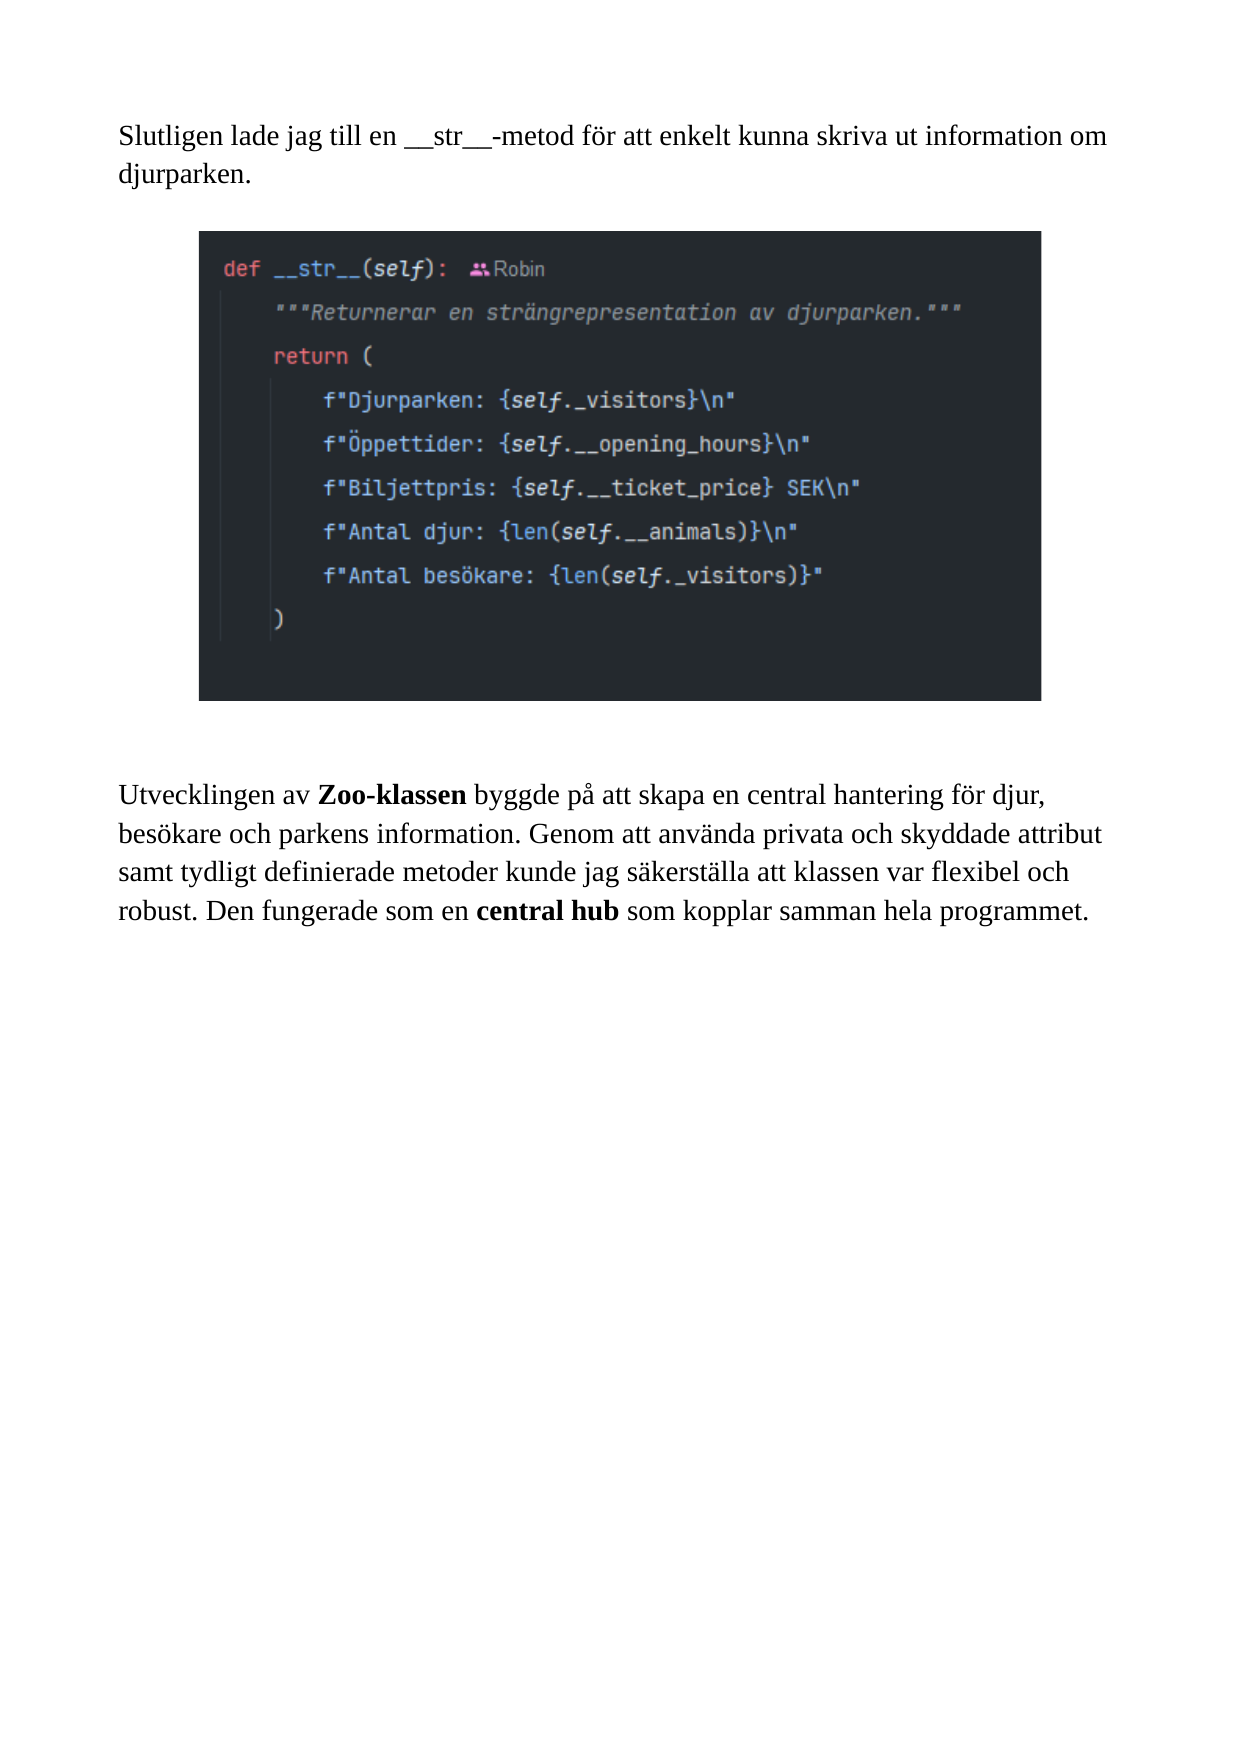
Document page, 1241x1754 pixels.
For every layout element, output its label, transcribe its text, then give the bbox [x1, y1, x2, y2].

text Slutligen lade jag till en __str__-metod för att enkelt kunna skriva ut information om djurparken. Utvecklingen av Zoo-klassen byggde på att skapa en central hantering för djur, besökare och parkens information. Genom att använda privata och skyddade attribut samt tydligt definierade metoder kunde jag säkerställa att klassen var flexibel och robust. Den fungerade som en central hub som kopplar samman hela programmet. [118, 118, 1122, 926]
picture [198, 231, 1042, 701]
